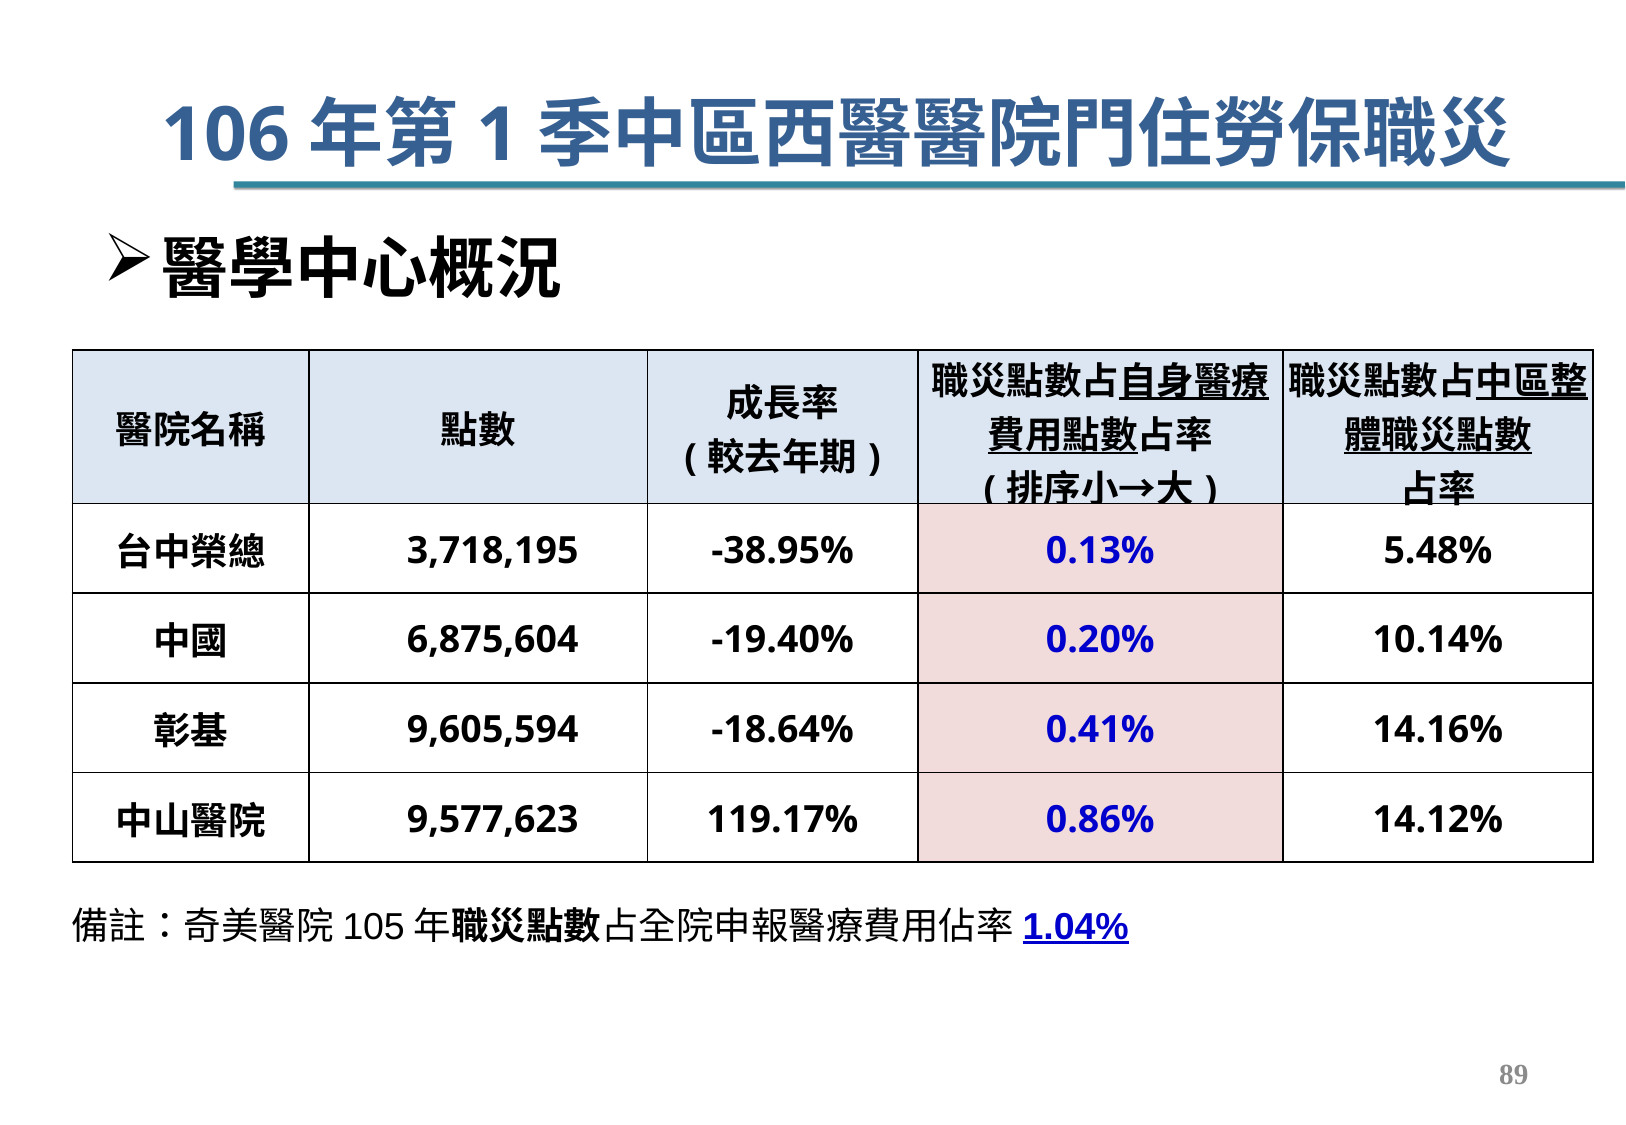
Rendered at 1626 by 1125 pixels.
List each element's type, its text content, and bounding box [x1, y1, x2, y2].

text_box 醫學中心概況 [88, 218, 578, 314]
table_cell 中國 [73, 594, 308, 682]
table_cell 0.41% [919, 684, 1282, 772]
table_cell -38.95% [648, 504, 917, 592]
table_cell 9,577,623 [310, 773, 647, 861]
table_cell 119.17% [648, 773, 917, 861]
table_cell 14.16% [1284, 684, 1592, 772]
table_cell 0.86% [919, 773, 1282, 861]
table_cell 0.13% [919, 504, 1282, 592]
table_cell 5.48% [1284, 504, 1592, 592]
table_header 醫院名稱 [73, 351, 308, 503]
table_cell 6,875,604 [310, 594, 647, 682]
slide_number [1164, 1042, 1544, 1103]
table_cell 10.14% [1284, 594, 1592, 682]
table_cell 3,718,195 [310, 504, 647, 592]
table_cell 0.20% [919, 594, 1282, 682]
text_box 106年第1季中區西醫醫院門住勞保職災 [81, 78, 1593, 183]
table_cell 中山醫院 [73, 773, 308, 861]
table_header 成長率 (較去年期) [648, 351, 917, 503]
table_cell 台中榮總 [73, 504, 308, 592]
table_header 職災點數占自身醫療費用點數占率 (排序小→大) [919, 351, 1282, 503]
text_box 備註：奇美醫院105年職災點數占全院申報醫療費用佔率1.04% [56, 894, 1144, 955]
table_cell 14.12% [1284, 773, 1592, 861]
table_cell 9,605,594 [310, 684, 647, 772]
table_cell 彰基 [73, 684, 308, 772]
table_header 點數 [310, 351, 647, 503]
table_cell -19.40% [648, 594, 917, 682]
table_header 職災點數占中區整體職災點數 占率 [1284, 351, 1592, 503]
table_cell -18.64% [648, 684, 917, 772]
